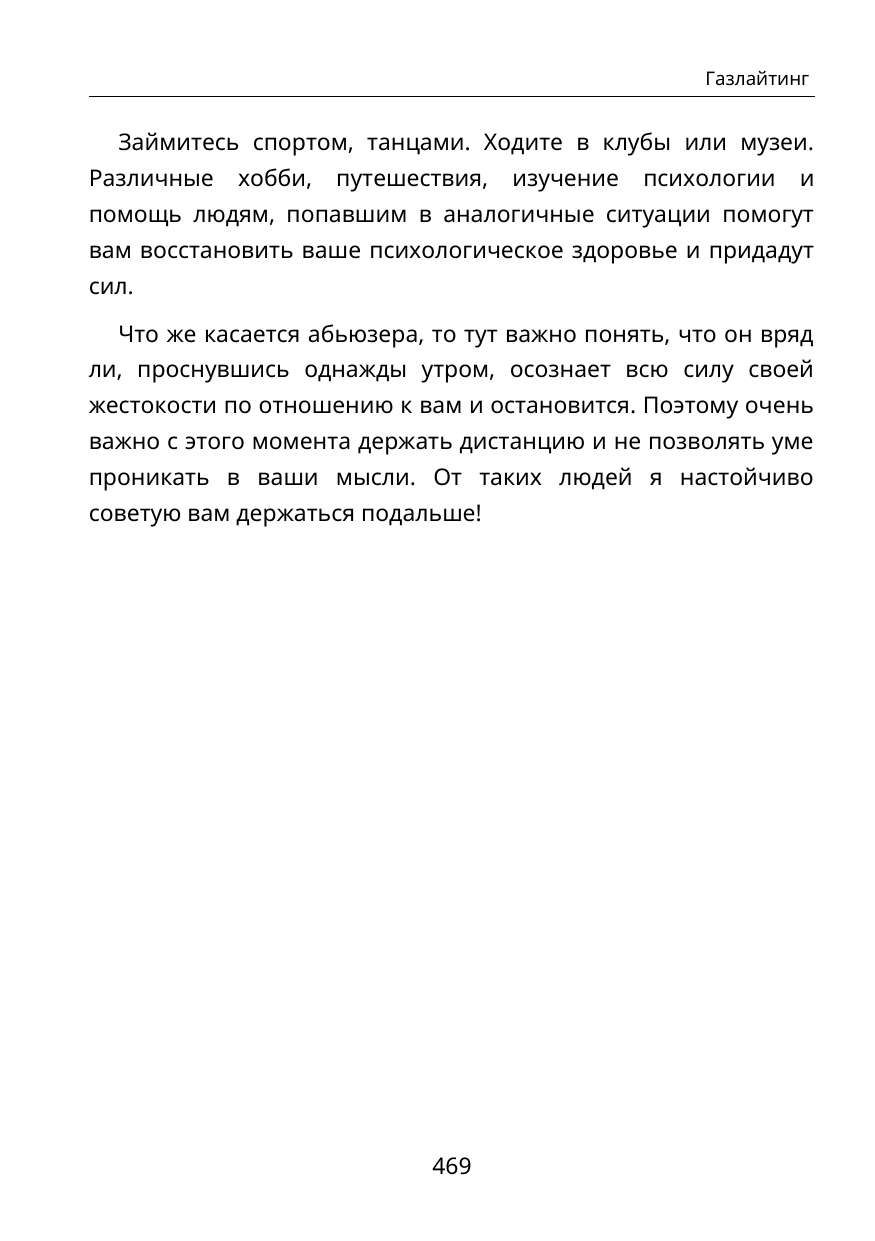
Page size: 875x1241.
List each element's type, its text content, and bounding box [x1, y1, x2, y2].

text Что же касается абьюзера, то тут важно понять, что он вряд ли, проснувшись однажды утром, осознает всю силу своей жестокости по отношению к вам и остановится. Поэтому очень важно с этого момента держать дистанцию и не позволять уме проникать в ваши мысли. От таких людей я настойчиво советую вам держаться подальше! [88, 317, 815, 528]
text Займитесь спортом, танцами. Ходите в клубы или музеи. Различные хобби, путешествия, изучение психологии и помощь людям, попавшим в аналогичные ситуации помогут вам восстановить ваше психологическое здоровье и придадут сил. [88, 126, 815, 301]
